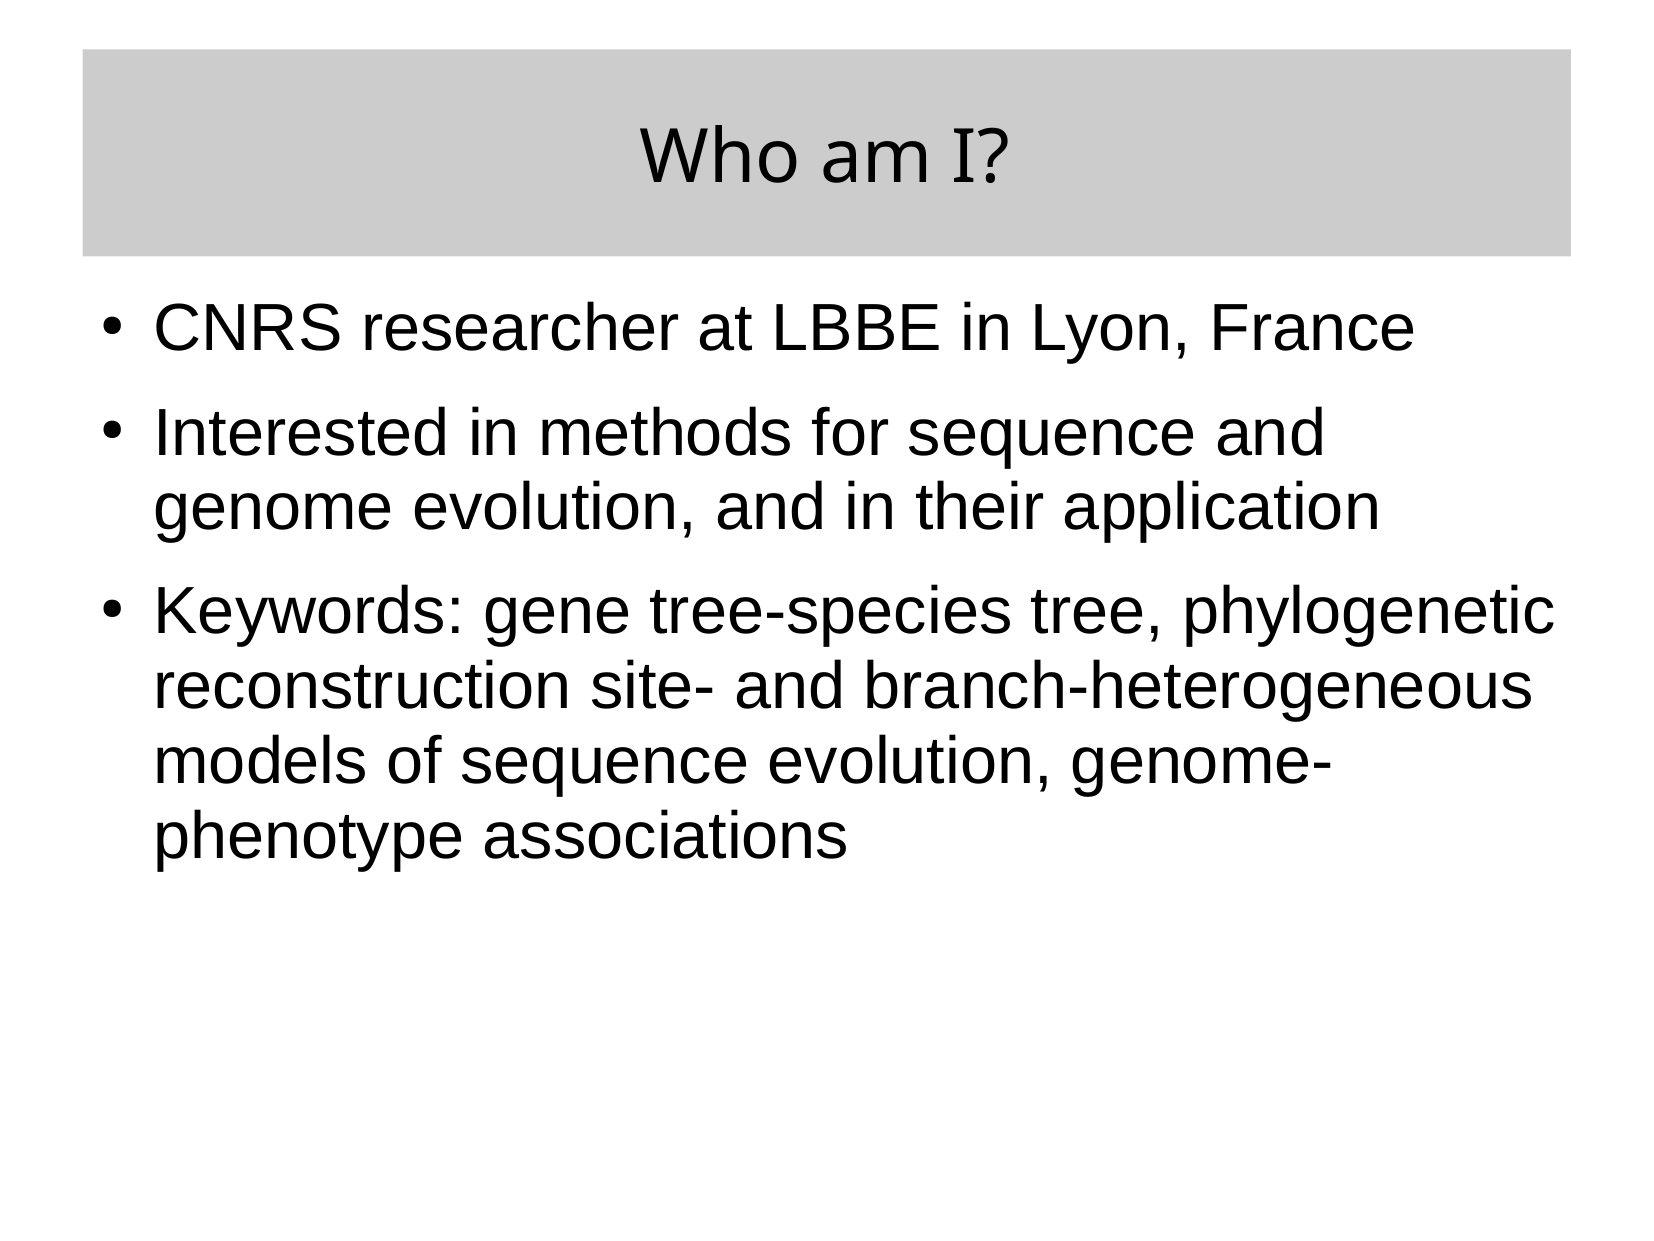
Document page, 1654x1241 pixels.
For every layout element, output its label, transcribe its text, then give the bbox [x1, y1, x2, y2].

list CNRS researcher at LBBE in Lyon, France Interested in methods for sequence and genome evolution, and in their application Keywords: gene tree-species tree, phylogenetic reconstruction site- and branch-heterogeneous models of sequence evolution, genome-phenotype associations [82, 290, 1571, 1010]
title Who am I? [82, 49, 1571, 257]
